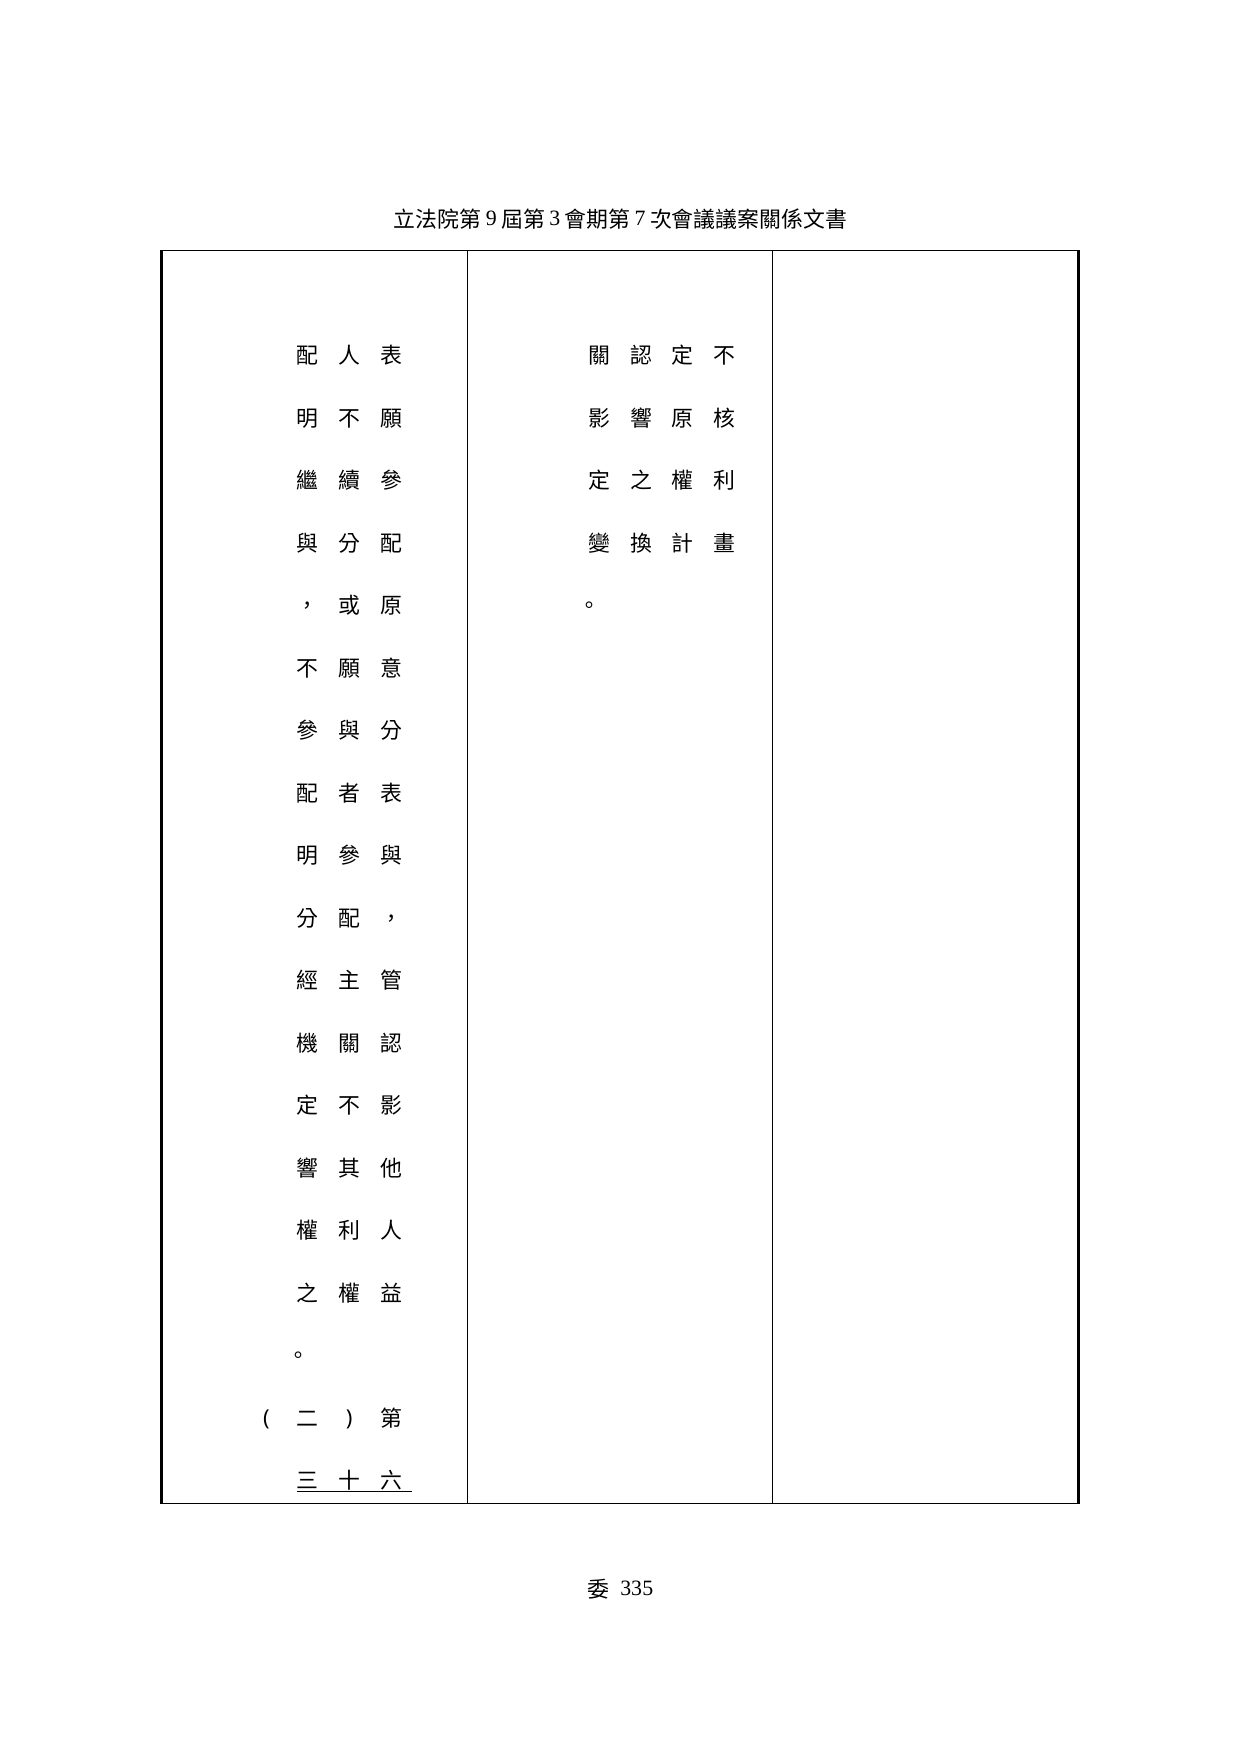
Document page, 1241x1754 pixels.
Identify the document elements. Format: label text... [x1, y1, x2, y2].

table_cell 關認定不影響原核定之權利變換計畫。 [468, 251, 772, 1503]
table_cell [773, 251, 1077, 1503]
table_cell 配人表明不願繼續參與分配，或原不願意參與分配者表明參與分配，經主管機關認定不影響其他權利人之權益。 (二)第三十六 [163, 251, 467, 1503]
